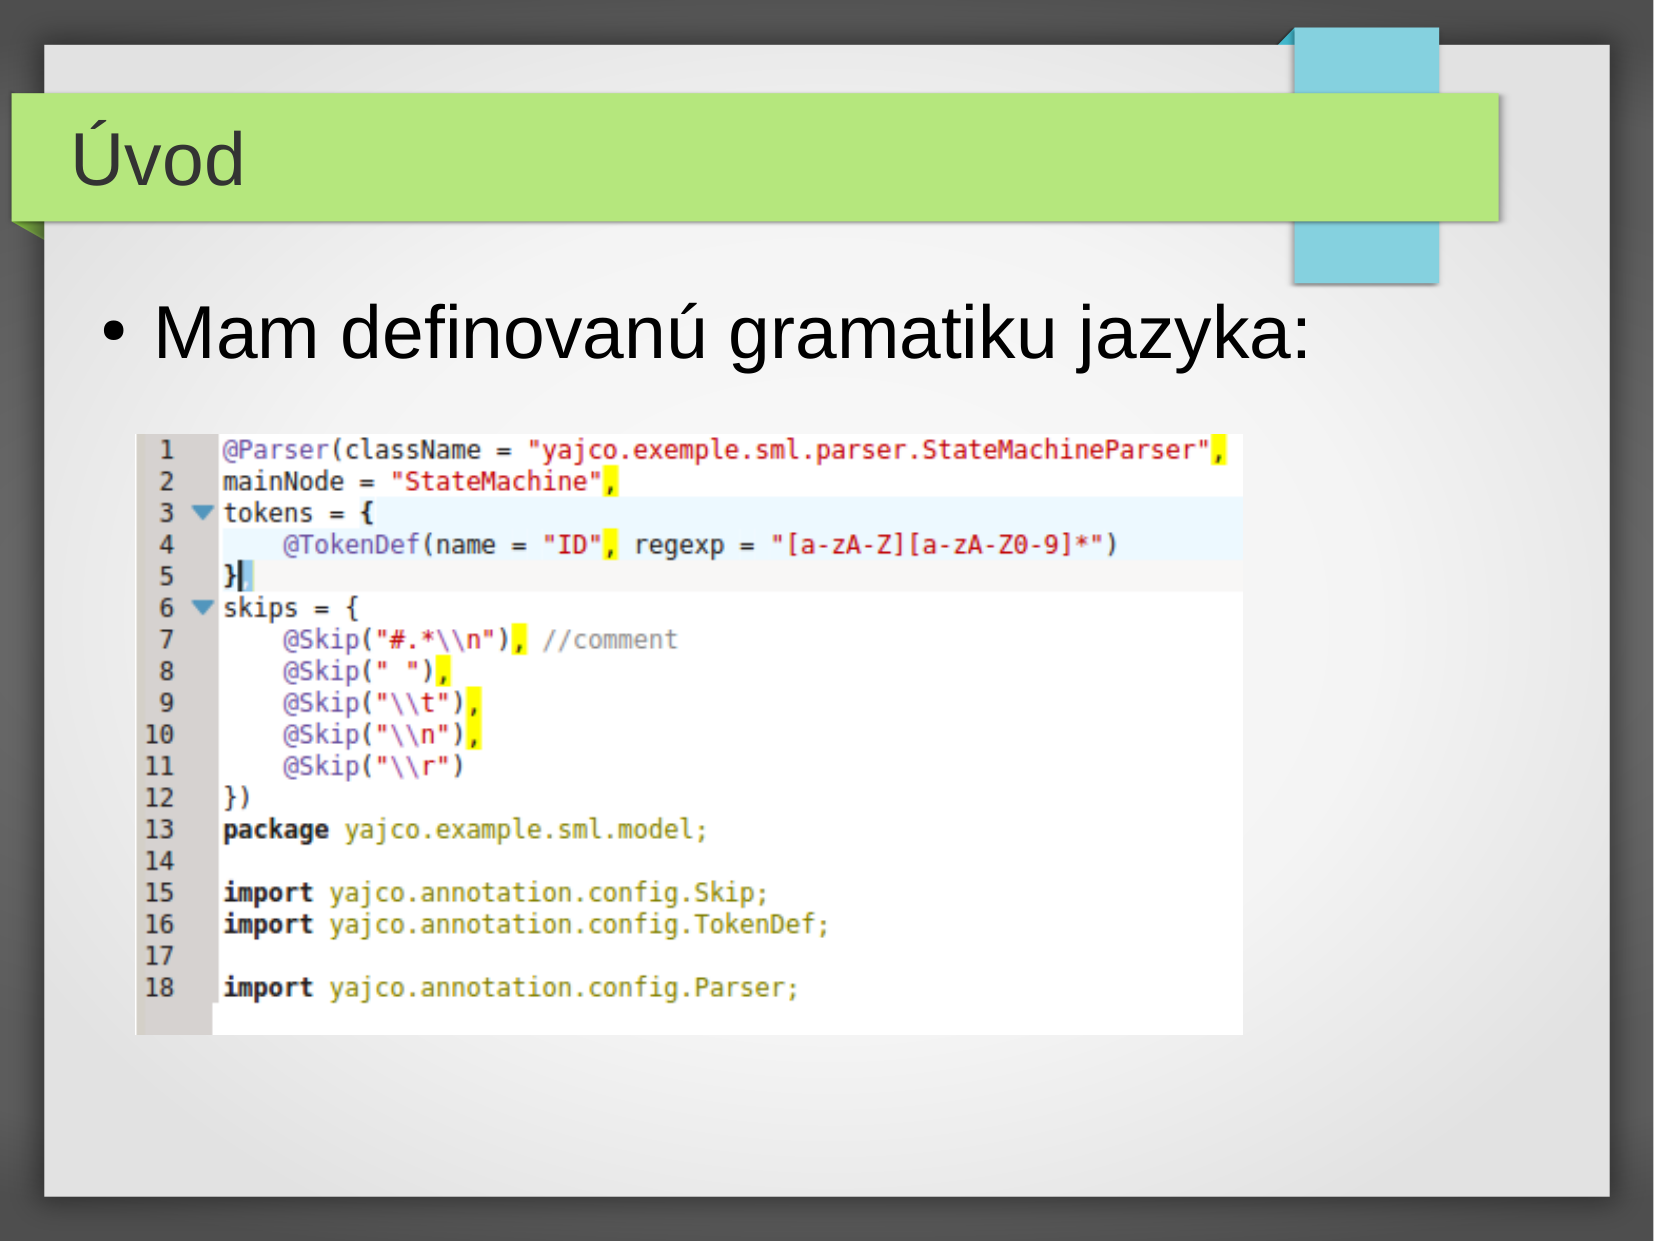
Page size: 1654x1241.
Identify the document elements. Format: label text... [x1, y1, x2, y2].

title Úvod [70, 106, 1229, 213]
list Mam definovanú gramatiku jazyka: [82, 290, 1571, 421]
picture [0, 0, 1654, 1241]
